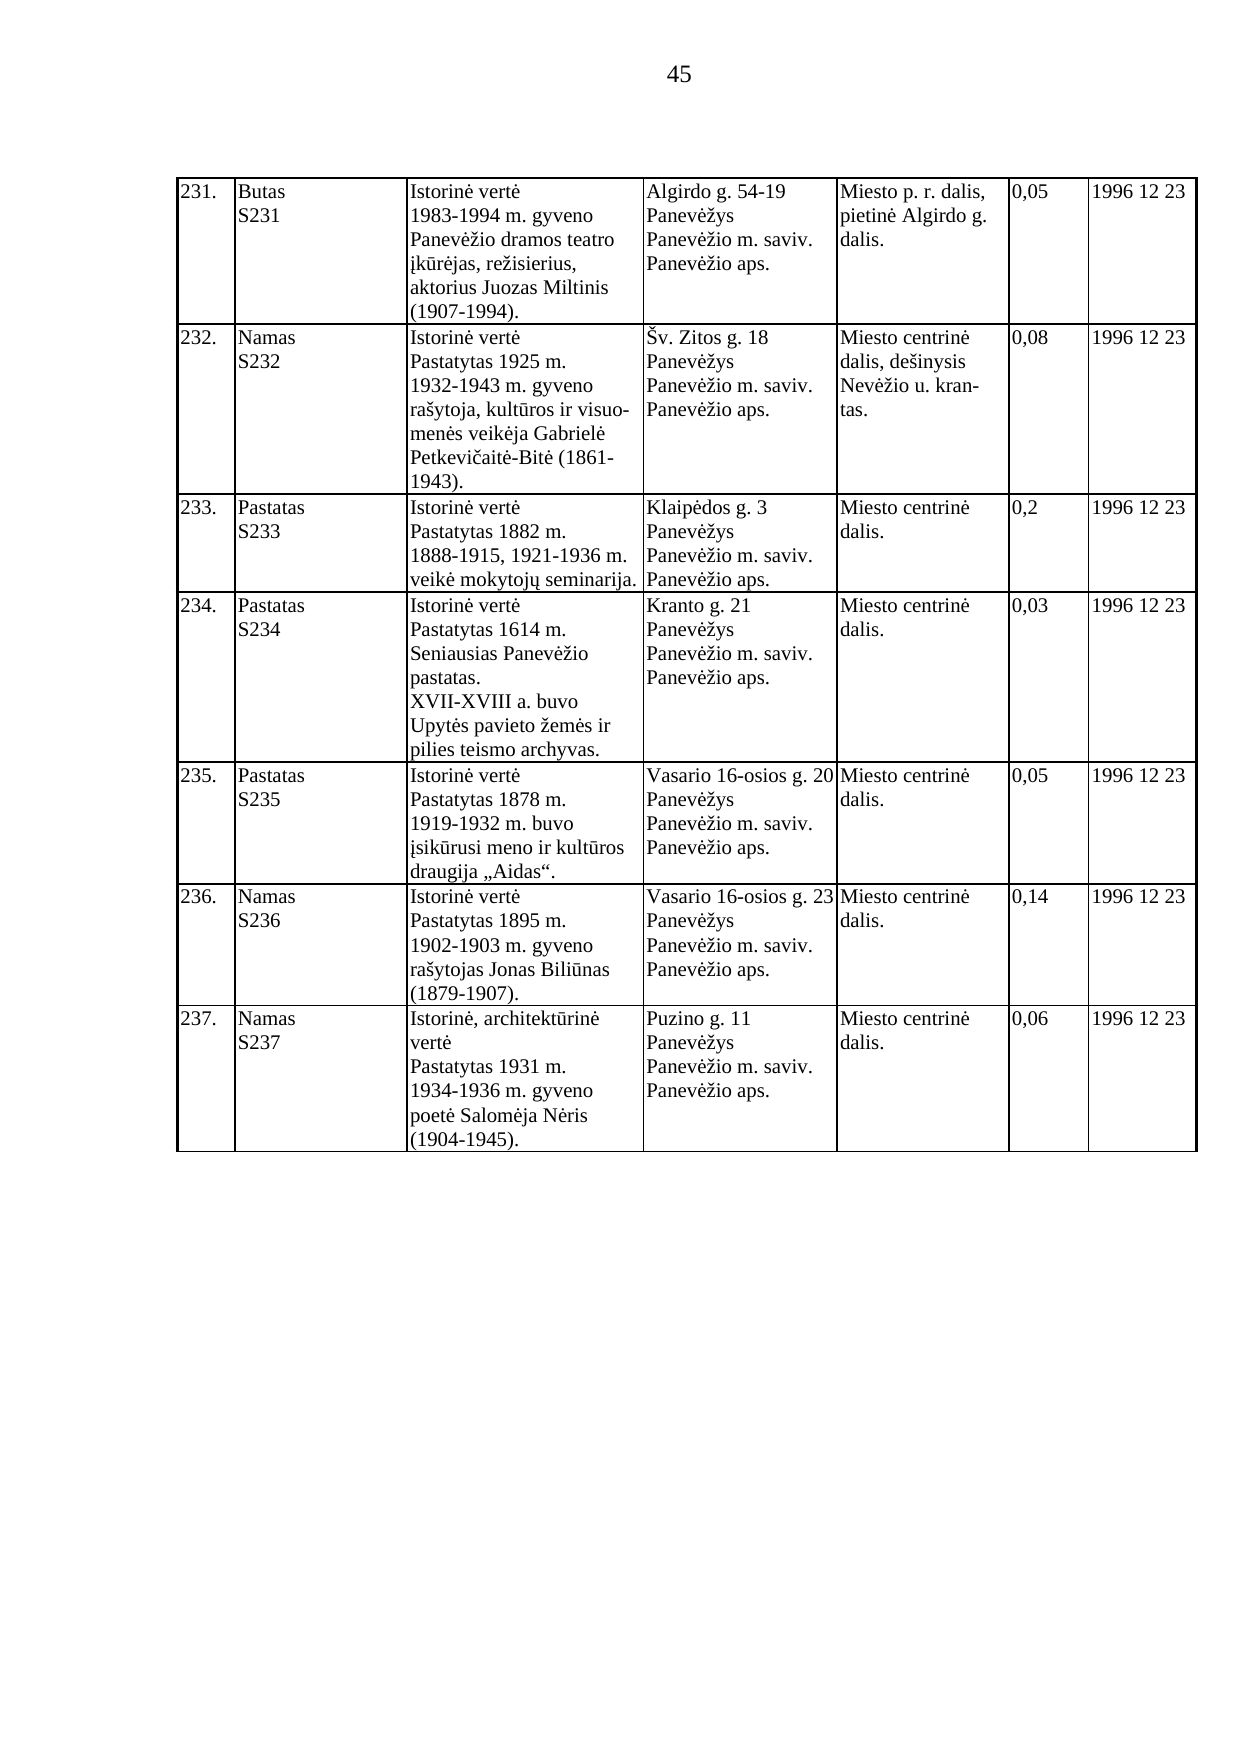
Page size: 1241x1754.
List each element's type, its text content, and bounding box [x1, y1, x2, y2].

table_cell Miesto p. r. dalis, pietinė Algirdo g. dalis. [838, 179, 1008, 323]
table_cell 0,14 [1010, 885, 1088, 1005]
table_cell 1996 12 23 [1089, 495, 1195, 591]
table_cell Pastatas S235 [236, 763, 406, 883]
table_cell 0,08 [1010, 325, 1088, 493]
table_cell 233. [179, 495, 234, 591]
table_cell Pastatas S234 [236, 593, 406, 761]
table_cell 231. [179, 179, 234, 323]
table_cell Namas S237 [236, 1006, 406, 1151]
table_cell Istorinė vertė Pastatytas 1925 m. 1932-1943 m. gyveno rašytoja, kultūros ir visuo-menės veikėja Gabrielė Petkevičaitė-Bitė (1861-1943). [408, 325, 643, 493]
table_cell 0,2 [1010, 495, 1088, 591]
table_cell Istorinė, architektūrinė vertė Pastatytas 1931 m. 1934-1936 m. gyveno poetė Salomėja Nėris (1904-1945). [408, 1006, 643, 1151]
table_cell 1996 12 23 [1089, 179, 1195, 323]
table_cell Miesto centrinė dalis. [838, 885, 1008, 1005]
table_cell 234. [179, 593, 234, 761]
table_cell Istorinė vertė Pastatytas 1878 m. 1919-1932 m. buvo įsikūrusi meno ir kultūros draugija „Aidas“. [408, 763, 643, 883]
table_cell Istorinė vertė Pastatytas 1895 m. 1902-1903 m. gyveno rašytojas Jonas Biliūnas (1879-1907). [408, 885, 643, 1005]
table_cell 236. [179, 885, 234, 1005]
table_cell Vasario 16-osios g. 23 Panevėžys Panevėžio m. saviv. Panevėžio aps. [644, 885, 836, 1005]
table_cell Šv. Zitos g. 18 Panevėžys Panevėžio m. saviv. Panevėžio aps. [644, 325, 836, 493]
table_cell 1996 12 23 [1089, 1006, 1195, 1151]
table_cell 1996 12 23 [1089, 325, 1195, 493]
table_cell Butas S231 [236, 179, 406, 323]
table_cell 232. [179, 325, 234, 493]
table_cell Kranto g. 21 Panevėžys Panevėžio m. saviv. Panevėžio aps. [644, 593, 836, 761]
table_cell Miesto centrinė dalis, dešinysis Nevėžio u. kran-tas. [838, 325, 1008, 493]
table_cell 1996 12 23 [1089, 593, 1195, 761]
table_cell 0,05 [1010, 179, 1088, 323]
table_cell Miesto centrinė dalis. [838, 495, 1008, 591]
table_cell Istorinė vertė Pastatytas 1614 m. Seniausias Panevėžio pastatas. XVII-XVIII a. buvo Upytės pavieto žemės ir pilies teismo archyvas. [408, 593, 643, 761]
table_cell Klaipėdos g. 3 Panevėžys Panevėžio m. saviv. Panevėžio aps. [644, 495, 836, 591]
table_cell Miesto centrinė dalis. [838, 763, 1008, 883]
table_cell Namas S236 [236, 885, 406, 1005]
table_cell 1996 12 23 [1089, 885, 1195, 1005]
table_cell 0,05 [1010, 763, 1088, 883]
table_cell Pastatas S233 [236, 495, 406, 591]
table_cell Vasario 16-osios g. 20 Panevėžys Panevėžio m. saviv. Panevėžio aps. [644, 763, 836, 883]
table_cell Istorinė vertė Pastatytas 1882 m. 1888-1915, 1921-1936 m. veikė mokytojų seminarija. [408, 495, 643, 591]
table_cell 235. [179, 763, 234, 883]
table_cell Istorinė vertė 1983-1994 m. gyveno Panevėžio dramos teatro įkūrėjas, režisierius, aktorius Juozas Miltinis (1907-1994). [408, 179, 643, 323]
table_cell 1996 12 23 [1089, 763, 1195, 883]
table_cell 0,06 [1010, 1006, 1088, 1151]
table_cell 237. [179, 1006, 234, 1151]
table_cell Miesto centrinė dalis. [838, 593, 1008, 761]
table_cell Algirdo g. 54-19 Panevėžys Panevėžio m. saviv. Panevėžio aps. [644, 179, 836, 323]
table_cell Miesto centrinė dalis. [838, 1006, 1008, 1151]
table_cell Namas S232 [236, 325, 406, 493]
table_cell Puzino g. 11 Panevėžys Panevėžio m. saviv. Panevėžio aps. [644, 1006, 836, 1151]
table_cell 0,03 [1010, 593, 1088, 761]
